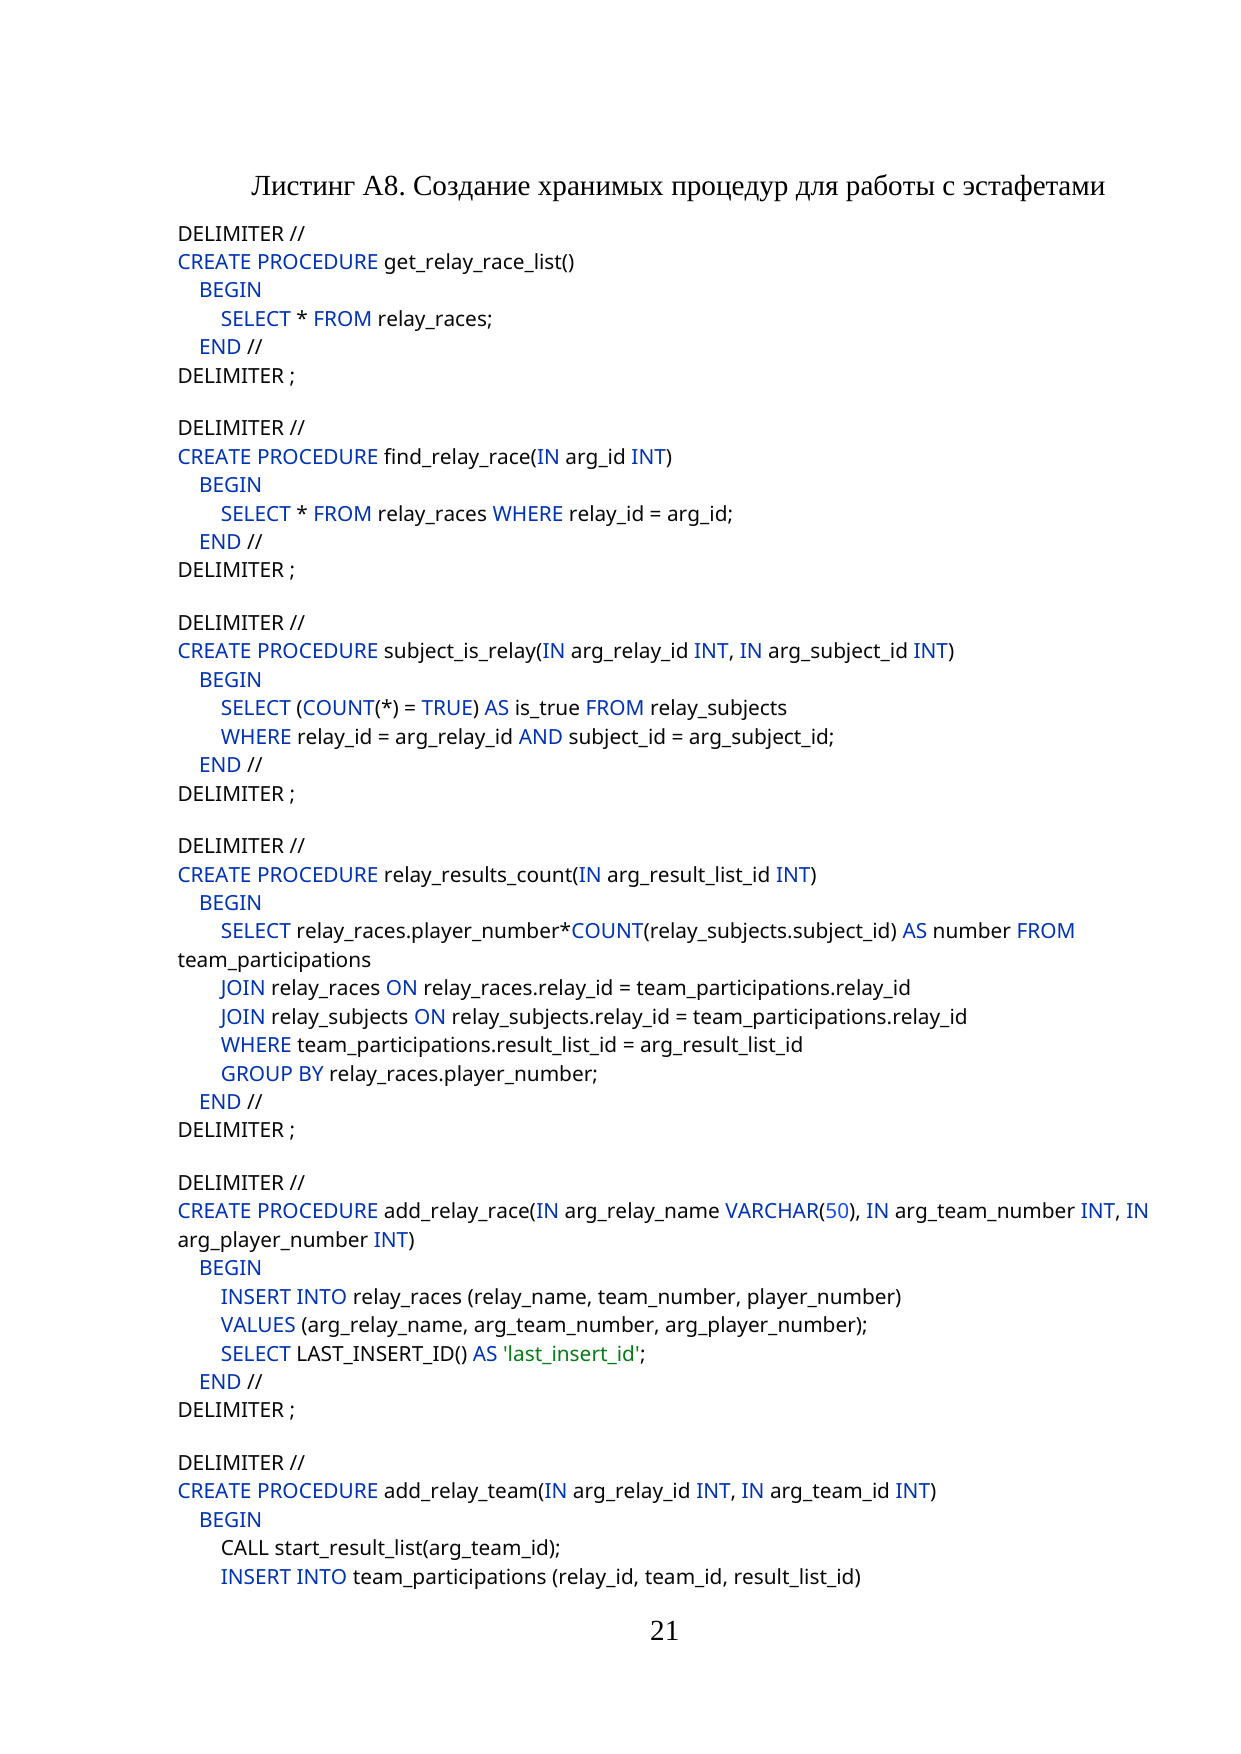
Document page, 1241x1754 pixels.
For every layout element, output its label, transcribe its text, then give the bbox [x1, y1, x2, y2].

list Листинг A8. Создание хранимых процедур для работы с эстафетами [177, 168, 1152, 202]
text DELIMITER // CREATE PROCEDURE get_relay_race_list() BEGIN SELECT * FROM relay_races; END // DELIMITER ; DELIMITER // CREATE PROCEDURE find_relay_race(IN arg_id INT) BEGIN SELECT * FROM relay_races WHERE relay_id = arg_id; END // DELIMITER ; DELIMITER // CREATE PROCEDURE subject_is_relay(IN arg_relay_id INT, IN arg_subject_id INT) BEGIN SELECT (COUNT(*) = TRUE) AS is_true FROM relay_subjects WHERE relay_id = arg_relay_id AND subject_id = arg_subject_id; END // DELIMITER ; DELIMITER // CREATE PROCEDURE relay_results_count(IN arg_result_list_id INT) BEGIN SELECT relay_races.player_number*COUNT(relay_subjects.subject_id) AS number FROM team_participations JOIN relay_races ON relay_races.relay_id = team_participations.relay_id JOIN relay_subjects ON relay_subjects.relay_id = team_participations.relay_id WHERE team_participations.result_list_id = arg_result_list_id GROUP BY relay_races.player_number; END // DELIMITER ; DELIMITER // CREATE PROCEDURE add_relay_race(IN arg_relay_name VARCHAR(50), IN arg_team_number INT, IN arg_player_number INT) BEGIN INSERT INTO relay_races (relay_name, team_number, player_number) VALUES (arg_relay_name, arg_team_number, arg_player_number); SELECT LAST_INSERT_ID() AS 'last_insert_id'; END // DELIMITER ; DELIMITER // CREATE PROCEDURE add_relay_team(IN arg_relay_id INT, IN arg_team_id INT) BEGIN CALL start_result_list(arg_team_id); INSERT INTO team_participations (relay_id, team_id, result_list_id) [177, 219, 1152, 1590]
